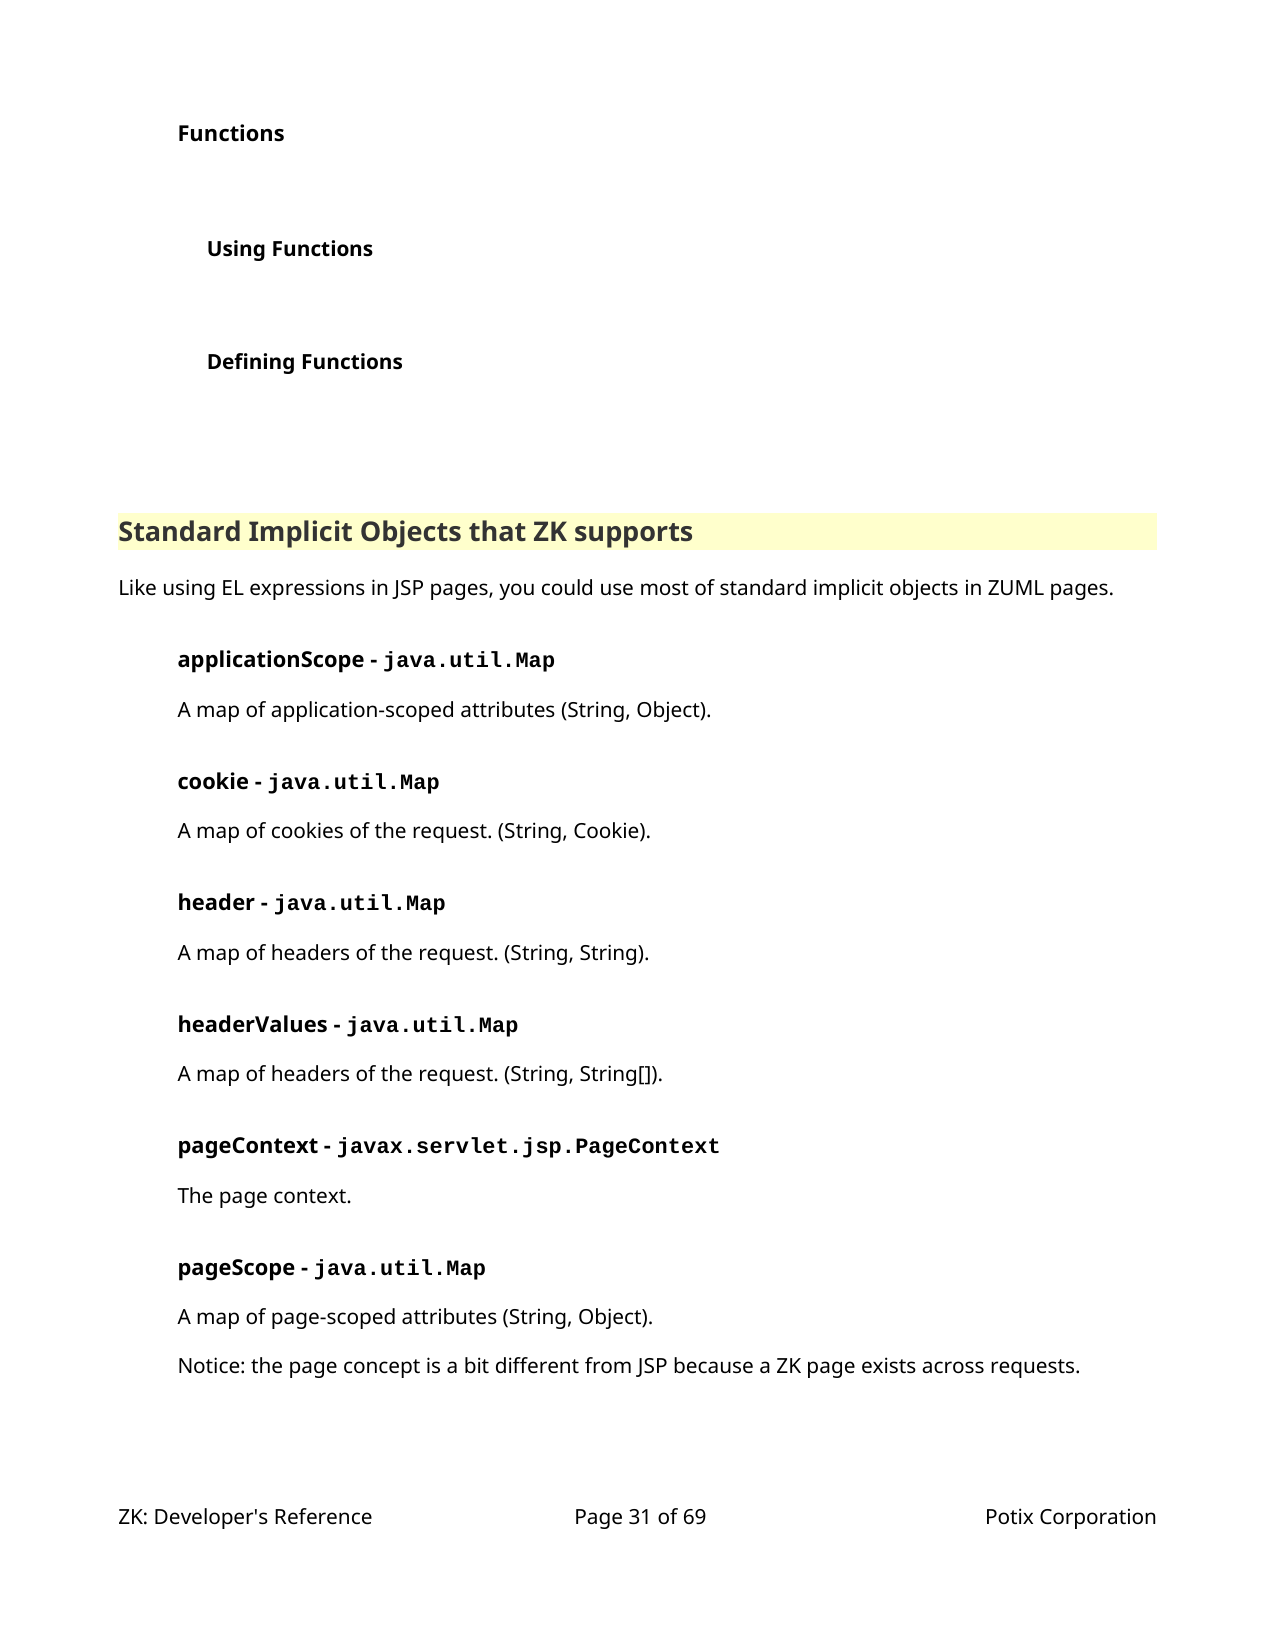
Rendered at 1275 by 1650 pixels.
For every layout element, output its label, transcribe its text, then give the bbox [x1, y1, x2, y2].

subtitle pageScope - java.util.Map [177, 1251, 1157, 1282]
text A map of cookies of the request. (String, Cookie). [177, 816, 1157, 844]
subtitle Functions [177, 118, 1157, 148]
subtitle Using Functions [207, 234, 1157, 262]
text Like using EL expressions in JSP pages, you could use most of standard implicit objects in ZUML pages. [118, 573, 1157, 602]
subtitle header - java.util.Map [177, 887, 1157, 917]
subtitle headerValues - java.util.Map [177, 1008, 1157, 1039]
text Notice: the page concept is a bit different from JSP because a ZK page exists across requests. [177, 1351, 1157, 1379]
subtitle Standard Implicit Objects that ZK supports [118, 513, 1157, 550]
text A map of headers of the request. (String, String). [177, 938, 1157, 966]
text A map of headers of the request. (String, String[]). [177, 1059, 1157, 1087]
text A map of page-scoped attributes (String, Object). [177, 1302, 1157, 1330]
subtitle Defining Functions [207, 347, 1157, 376]
subtitle applicationScope - java.util.Map [177, 644, 1157, 674]
text A map of application-scoped attributes (String, Object). [177, 695, 1157, 723]
subtitle cookie - java.util.Map [177, 766, 1157, 796]
subtitle pageContext - javax.servlet.jsp.PageContext [177, 1130, 1157, 1160]
text The page context. [177, 1181, 1157, 1209]
